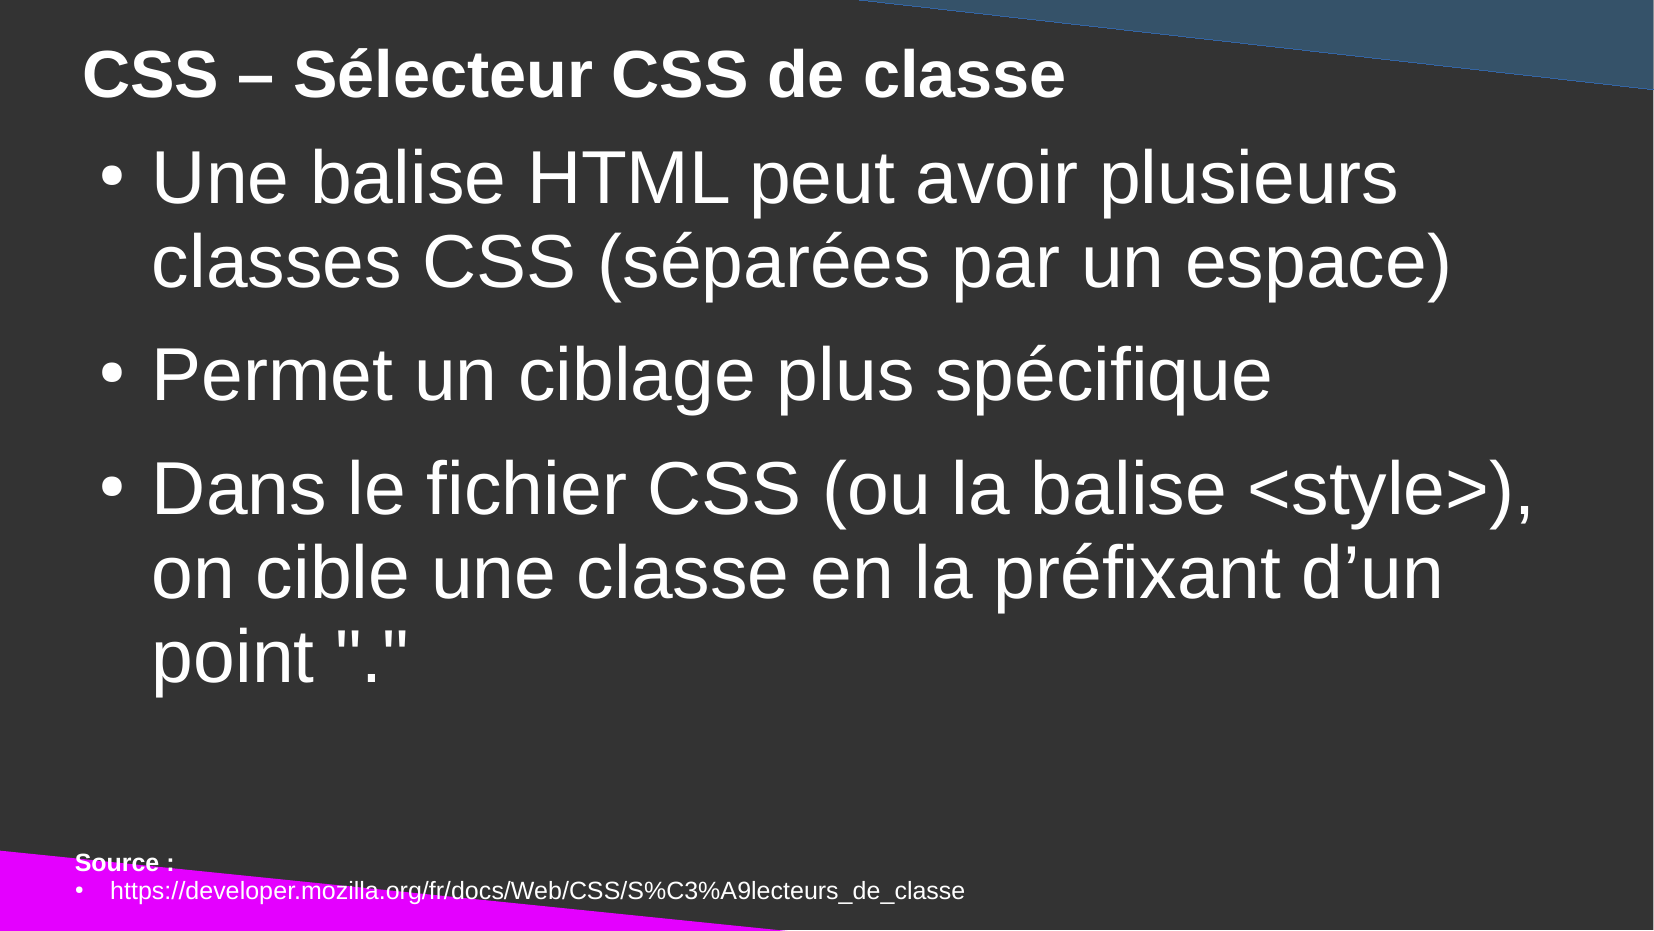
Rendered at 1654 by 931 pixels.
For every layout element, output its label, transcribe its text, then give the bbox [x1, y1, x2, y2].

text_box [0, 850, 788, 931]
text_box [859, 0, 1654, 90]
title CSS – Sélecteur CSS de classe [82, 37, 1571, 114]
list Une balise HTML peut avoir plusieurs classes CSS (séparées par un espace) Permet un ciblage plus spécifique Dans le fichier CSS (ou la balise <style>), on cible une classe en la préfixant d’un point "." [80, 135, 1605, 851]
text_box Source : https://developer.mozilla.org/fr/docs/Web/CSS/S%C3%A9lecteurs_de_classe [60, 841, 1546, 913]
